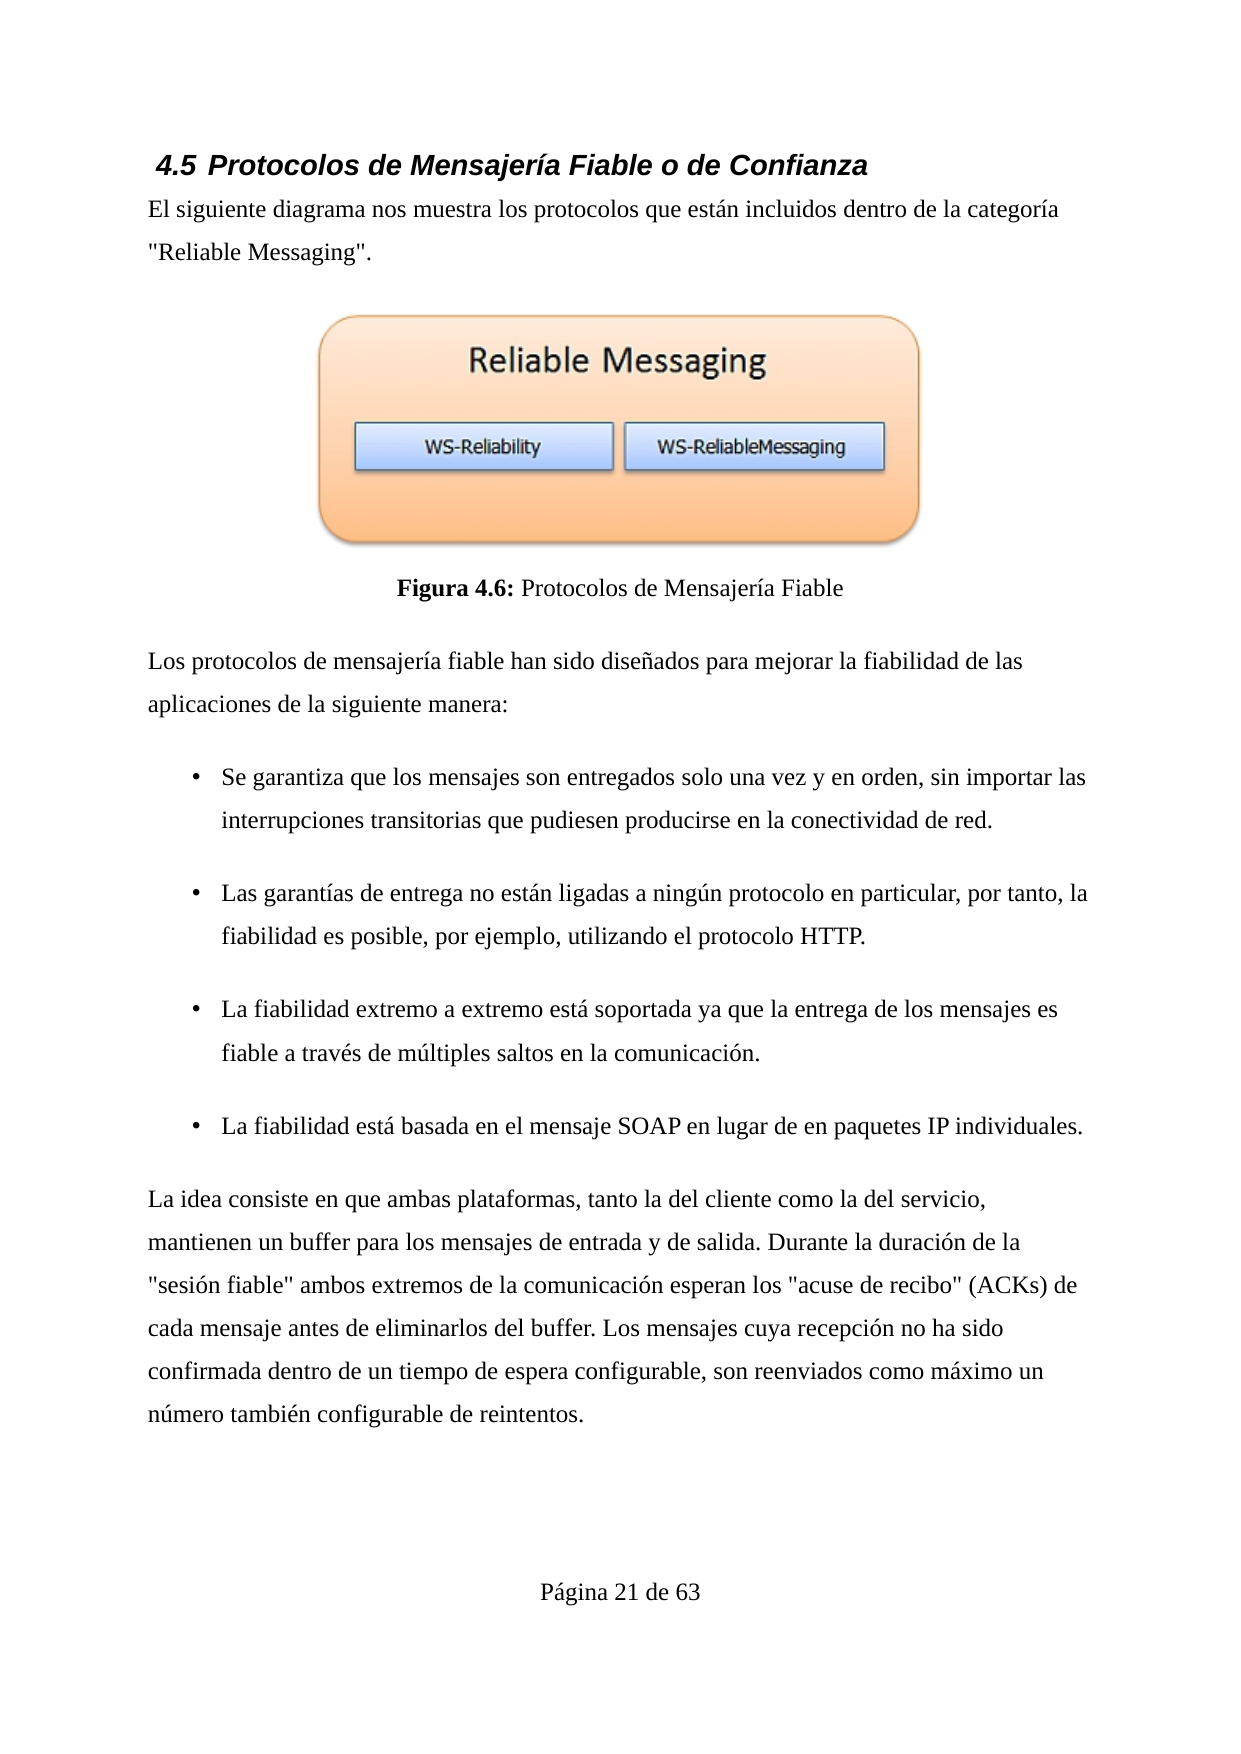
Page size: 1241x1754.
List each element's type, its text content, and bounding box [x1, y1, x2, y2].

text Los protocolos de mensajería fiable han sido diseñados para mejorar la fiabilidad de las aplicaciones de la siguiente manera: [148, 646, 1093, 718]
list Las garantías de entrega no están ligadas a ningún protocolo en particular, por tanto, la fiabilidad es posible, por ejemplo, utilizando el protocolo HTTP. [192, 878, 1093, 950]
text Figura 4.6: Protocolos de Mensajería Fiable [148, 559, 1093, 601]
list Se garantiza que los mensajes son entregados solo una vez y en orden, sin importar las interrupciones transitorias que pudiesen producirse en la conectividad de red. [192, 762, 1093, 834]
text El siguiente diagrama nos muestra los protocolos que están incluidos dentro de la categoría "Reliable Messaging". [148, 194, 1093, 266]
list La fiabilidad está basada en el mensaje SOAP en lugar de en paquetes IP individuales. [192, 1111, 1093, 1139]
picture [311, 310, 929, 559]
text La idea consiste en que ambas plataformas, tanto la del cliente como la del servicio, mantienen un buffer para los mensajes de entrada y de salida. Durante la duración de la "sesión fiable" ambos extremos de la comunicación esperan los "acuse de recibo" (ACKs) de cada mensaje antes de eliminarlos del buffer. Los mensajes cuya recepción no ha sido confirmada dentro de un tiempo de espera configurable, son reenviados como máximo un número también configurable de reintentos. [148, 1184, 1093, 1428]
list La fiabilidad extremo a extremo está soportada ya que la entrega de los mensajes es fiable a través de múltiples saltos en la comunicación. [192, 994, 1093, 1066]
subtitle Protocolos de Mensajería Fiable o de Confianza [148, 148, 1093, 181]
